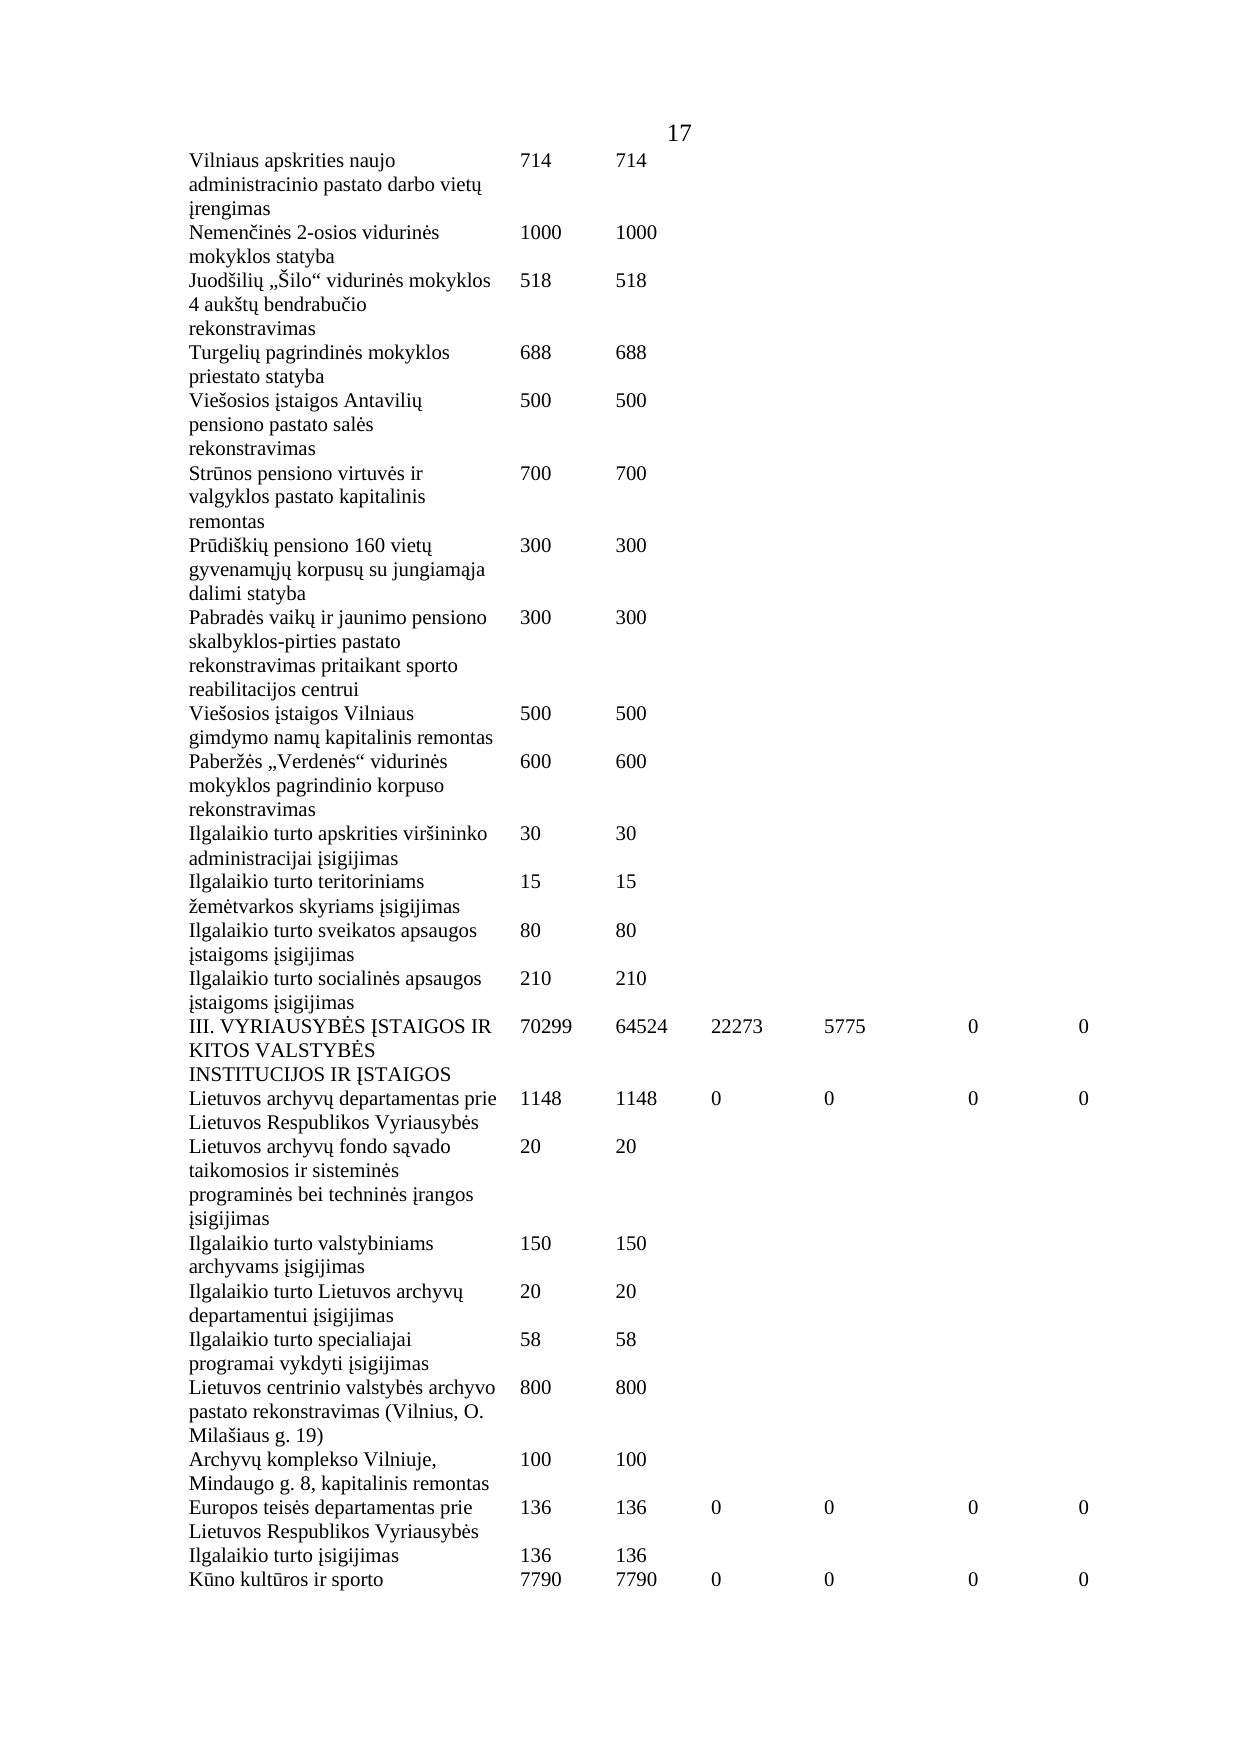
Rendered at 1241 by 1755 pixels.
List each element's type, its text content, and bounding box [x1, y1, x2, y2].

table_cell [1067, 1230, 1181, 1278]
table_cell 714 [509, 148, 604, 220]
table_cell Juodšilių „Šilo“ vidurinės mokyklos 4 aukštų bendrabučio rekonstravimas [177, 268, 509, 340]
table_cell 0 [700, 1567, 813, 1591]
table_cell Paberžės „Verdenės“ vidurinės mokyklos pagrindinio korpuso rekonstravimas [177, 749, 509, 821]
table_cell [700, 605, 813, 701]
table_cell Vilniaus apskrities naujo administracinio pastato darbo vietų įrengimas [177, 148, 509, 220]
table_cell [700, 1543, 813, 1567]
table_cell 15 [509, 870, 604, 918]
table_cell [1067, 1543, 1181, 1567]
table_cell [957, 1327, 1067, 1375]
table_cell [813, 268, 957, 340]
table_cell 150 [604, 1230, 699, 1278]
table_cell 20 [509, 1279, 604, 1327]
table_cell [813, 701, 957, 749]
table_cell 0 [813, 1495, 957, 1543]
table_cell [700, 1375, 813, 1447]
table_cell III. VYRIAUSYBĖS ĮSTAIGOS IR KITOS VALSTYBĖS INSTITUCIJOS IR ĮSTAIGOS [177, 1014, 509, 1086]
table_cell 500 [604, 701, 699, 749]
table_cell [1067, 821, 1181, 869]
table_cell 70299 [509, 1014, 604, 1086]
table_cell Strūnos pensiono virtuvės ir valgyklos pastato kapitalinis remontas [177, 460, 509, 533]
table_cell [1067, 1279, 1181, 1327]
table_cell Ilgalaikio turto teritoriniams žemėtvarkos skyriams įsigijimas [177, 870, 509, 918]
table_cell 600 [604, 749, 699, 821]
table_cell 20 [604, 1134, 699, 1230]
table_cell [957, 1375, 1067, 1447]
table_cell [1067, 220, 1181, 268]
table_cell 210 [509, 966, 604, 1014]
table_cell [813, 1230, 957, 1278]
table_cell 58 [604, 1327, 699, 1375]
table_cell [957, 918, 1067, 966]
table_cell [813, 148, 957, 220]
table_cell [700, 1230, 813, 1278]
table_cell [813, 749, 957, 821]
table_cell [1067, 605, 1181, 701]
table_cell 30 [604, 821, 699, 869]
table_cell 136 [509, 1543, 604, 1567]
table_cell 0 [957, 1567, 1067, 1591]
table_cell [957, 1543, 1067, 1567]
table_cell Ilgalaikio turto įsigijimas [177, 1543, 509, 1567]
table_cell [957, 340, 1067, 388]
table_cell [700, 340, 813, 388]
table_cell 518 [604, 268, 699, 340]
table_cell [1067, 340, 1181, 388]
table_cell [813, 460, 957, 533]
table_cell [813, 1279, 957, 1327]
table_cell Prūdiškių pensiono 160 vietų gyvenamųjų korpusų su jungiamąja dalimi statyba [177, 533, 509, 605]
table_cell Lietuvos archyvų departamentas prie Lietuvos Respublikos Vyriausybės [177, 1086, 509, 1134]
table_cell 300 [509, 533, 604, 605]
table_cell 0 [700, 1495, 813, 1543]
table_cell 150 [509, 1230, 604, 1278]
table_cell Europos teisės departamentas prie Lietuvos Respublikos Vyriausybės [177, 1495, 509, 1543]
table_cell [1067, 148, 1181, 220]
table_cell 136 [509, 1495, 604, 1543]
table_cell 0 [1067, 1495, 1181, 1543]
table_cell [1067, 870, 1181, 918]
table_cell [1067, 460, 1181, 533]
table_cell [700, 918, 813, 966]
table_cell Viešosios įstaigos Antavilių pensiono pastato salės rekonstravimas [177, 388, 509, 460]
table_cell [957, 460, 1067, 533]
table_cell Ilgalaikio turto socialinės apsaugos įstaigoms įsigijimas [177, 966, 509, 1014]
table_cell 136 [604, 1543, 699, 1567]
table_cell [700, 966, 813, 1014]
table_cell 0 [700, 1086, 813, 1134]
table_cell [813, 1134, 957, 1230]
table_cell [957, 1230, 1067, 1278]
table_cell [700, 1279, 813, 1327]
table_cell [700, 460, 813, 533]
table_cell 688 [509, 340, 604, 388]
table_cell [813, 966, 957, 1014]
table_cell 1148 [604, 1086, 699, 1134]
table_cell 0 [1067, 1567, 1181, 1591]
table_cell 80 [604, 918, 699, 966]
table_cell 800 [604, 1375, 699, 1447]
table_cell Viešosios įstaigos Vilniaus gimdymo namų kapitalinis remontas [177, 701, 509, 749]
table_cell [813, 870, 957, 918]
table_cell [957, 966, 1067, 1014]
table_cell 688 [604, 340, 699, 388]
table_cell 518 [509, 268, 604, 340]
table_cell 714 [604, 148, 699, 220]
table_cell 100 [509, 1447, 604, 1495]
table_cell 210 [604, 966, 699, 1014]
table_cell Pabradės vaikų ir jaunimo pensiono skalbyklos-pirties pastato rekonstravimas pritaikant sporto reabilitacijos centrui [177, 605, 509, 701]
table_cell [813, 340, 957, 388]
table_cell 80 [509, 918, 604, 966]
table_cell [957, 533, 1067, 605]
table_cell [700, 821, 813, 869]
table_cell 64524 [604, 1014, 699, 1086]
table_cell [813, 1375, 957, 1447]
table_cell [957, 388, 1067, 460]
table_cell [700, 220, 813, 268]
table_cell [700, 701, 813, 749]
table_cell 500 [509, 388, 604, 460]
table_cell [957, 749, 1067, 821]
table_cell [813, 220, 957, 268]
table_cell [700, 1327, 813, 1375]
table_cell 600 [509, 749, 604, 821]
table_cell Ilgalaikio turto Lietuvos archyvų departamentui įsigijimas [177, 1279, 509, 1327]
table_cell 300 [509, 605, 604, 701]
table_cell [957, 605, 1067, 701]
table_cell 22273 [700, 1014, 813, 1086]
table_cell [700, 870, 813, 918]
table_cell [813, 533, 957, 605]
table_cell [700, 1134, 813, 1230]
table_cell Ilgalaikio turto sveikatos apsaugos įstaigoms įsigijimas [177, 918, 509, 966]
table_cell 0 [813, 1086, 957, 1134]
table_cell Turgelių pagrindinės mokyklos priestato statyba [177, 340, 509, 388]
table_cell [700, 268, 813, 340]
table_cell [813, 1447, 957, 1495]
table_cell 500 [604, 388, 699, 460]
table_cell [957, 268, 1067, 340]
table_cell [957, 701, 1067, 749]
table_cell 1000 [604, 220, 699, 268]
table_cell [1067, 1134, 1181, 1230]
table_cell [957, 821, 1067, 869]
table_cell [813, 388, 957, 460]
table_cell [813, 918, 957, 966]
table_cell [1067, 1327, 1181, 1375]
table_cell 136 [604, 1495, 699, 1543]
table_cell Kūno kultūros ir sporto [177, 1567, 509, 1591]
table_cell 30 [509, 821, 604, 869]
table_cell 100 [604, 1447, 699, 1495]
table_cell 0 [957, 1086, 1067, 1134]
table_cell Lietuvos centrinio valstybės archyvo pastato rekonstravimas (Vilnius, O. Milašiaus g. 19) [177, 1375, 509, 1447]
table_cell Ilgalaikio turto valstybiniams archyvams įsigijimas [177, 1230, 509, 1278]
table_cell 58 [509, 1327, 604, 1375]
table_cell Ilgalaikio turto specialiajai programai vykdyti įsigijimas [177, 1327, 509, 1375]
table_cell [1067, 701, 1181, 749]
table_cell [813, 821, 957, 869]
table_cell 1148 [509, 1086, 604, 1134]
table_cell [957, 1134, 1067, 1230]
table_cell 700 [509, 460, 604, 533]
table_cell 5775 [813, 1014, 957, 1086]
table_cell [957, 220, 1067, 268]
table_cell [1067, 966, 1181, 1014]
table_cell [957, 148, 1067, 220]
table_cell [813, 1327, 957, 1375]
table_cell 500 [509, 701, 604, 749]
table_cell 800 [509, 1375, 604, 1447]
table_cell 0 [1067, 1014, 1181, 1086]
table_cell [700, 388, 813, 460]
table_cell [1067, 918, 1181, 966]
table_cell 0 [1067, 1086, 1181, 1134]
table_cell [1067, 1447, 1181, 1495]
table_cell [700, 749, 813, 821]
table_cell Archyvų komplekso Vilniuje, Mindaugo g. 8, kapitalinis remontas [177, 1447, 509, 1495]
table_cell [700, 533, 813, 605]
table_cell 15 [604, 870, 699, 918]
table_cell Nemenčinės 2-osios vidurinės mokyklos statyba [177, 220, 509, 268]
table_cell 20 [604, 1279, 699, 1327]
table_cell 20 [509, 1134, 604, 1230]
table_cell 300 [604, 605, 699, 701]
table_cell [957, 1447, 1067, 1495]
table_cell [700, 1447, 813, 1495]
table_cell [957, 870, 1067, 918]
table_cell [813, 1543, 957, 1567]
table_cell 700 [604, 460, 699, 533]
table_cell 300 [604, 533, 699, 605]
table_cell [1067, 268, 1181, 340]
table_cell 7790 [509, 1567, 604, 1591]
table_cell Ilgalaikio turto apskrities viršininko administracijai įsigijimas [177, 821, 509, 869]
table_cell 1000 [509, 220, 604, 268]
table_cell 0 [813, 1567, 957, 1591]
table_cell 0 [957, 1014, 1067, 1086]
table_cell [1067, 1375, 1181, 1447]
table_cell [700, 148, 813, 220]
table_cell [957, 1279, 1067, 1327]
table_cell 7790 [604, 1567, 699, 1591]
table_cell [1067, 533, 1181, 605]
table_cell 0 [957, 1495, 1067, 1543]
table_cell [813, 605, 957, 701]
table_cell [1067, 749, 1181, 821]
table_cell [1067, 388, 1181, 460]
table_cell Lietuvos archyvų fondo sąvado taikomosios ir sisteminės programinės bei techninės įrangos įsigijimas [177, 1134, 509, 1230]
